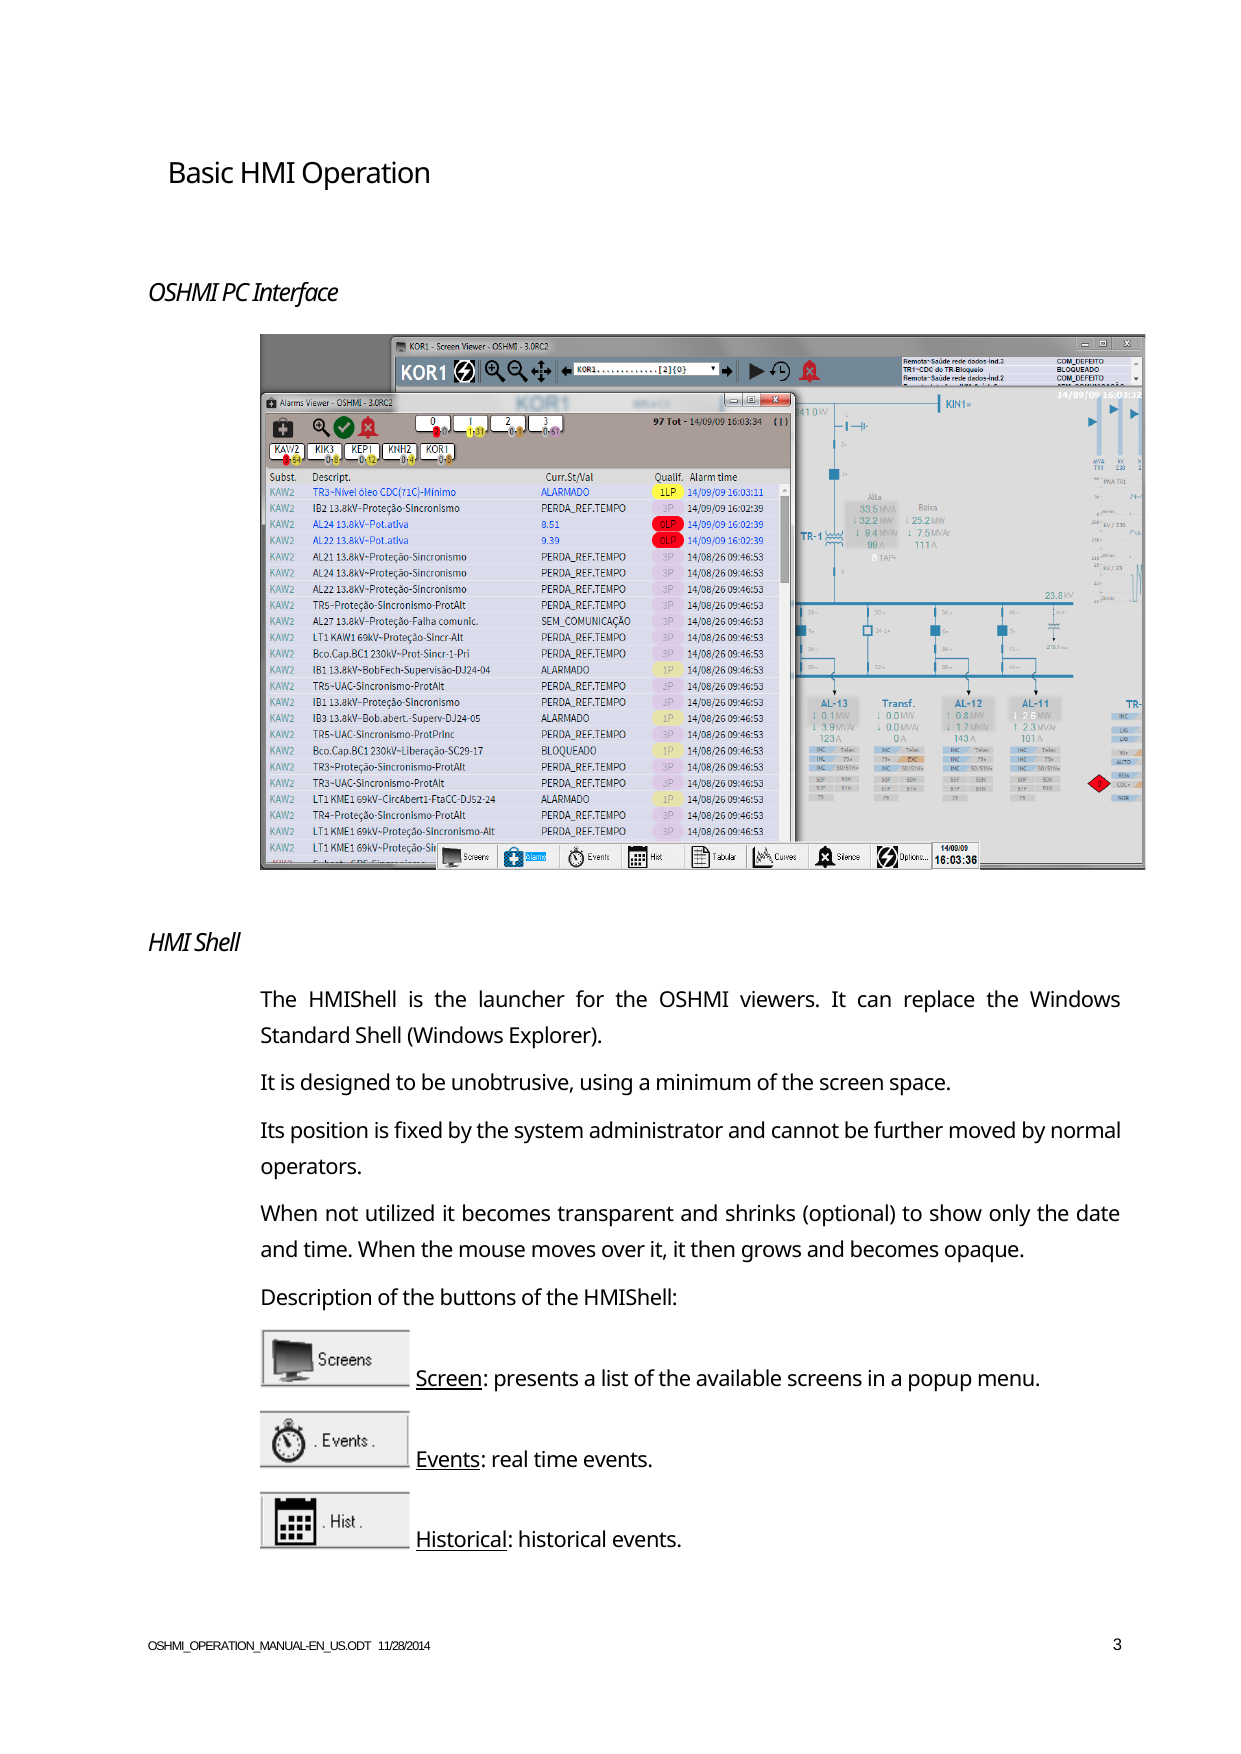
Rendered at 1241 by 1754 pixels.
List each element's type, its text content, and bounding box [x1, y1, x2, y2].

text The HMIShell is the launcher for the OSHMI viewers. It can replace the Windows Standard Shell (Windows Explorer). [260, 984, 1122, 1049]
text When not utilized it becomes transparent and shrinks (optional) to show only the date and time. When the mouse moves over it, it then grows and becomes opaque. [260, 1198, 1122, 1264]
text It is designed to be unobtrusive, using a minimum of the screen space. [260, 1067, 1122, 1097]
text Screen: presents a list of the available screens in a popup menu. [260, 1329, 1122, 1392]
text Description of the buttons of the HMIShell: [260, 1282, 1122, 1312]
subtitle HMI Shell [148, 925, 1122, 959]
picture [260, 1410, 410, 1469]
text Historical: historical events. [260, 1491, 1122, 1554]
subtitle Basic HMI Operation [161, 146, 1122, 211]
text Its position is fixed by the system administrator and cannot be further moved by normal operators. [260, 1115, 1122, 1181]
subtitle OSHMI PC Interface [148, 275, 1122, 309]
text Events: real time events. [260, 1410, 1122, 1473]
picture [260, 1491, 410, 1550]
picture [260, 334, 1146, 870]
picture [260, 1329, 410, 1388]
